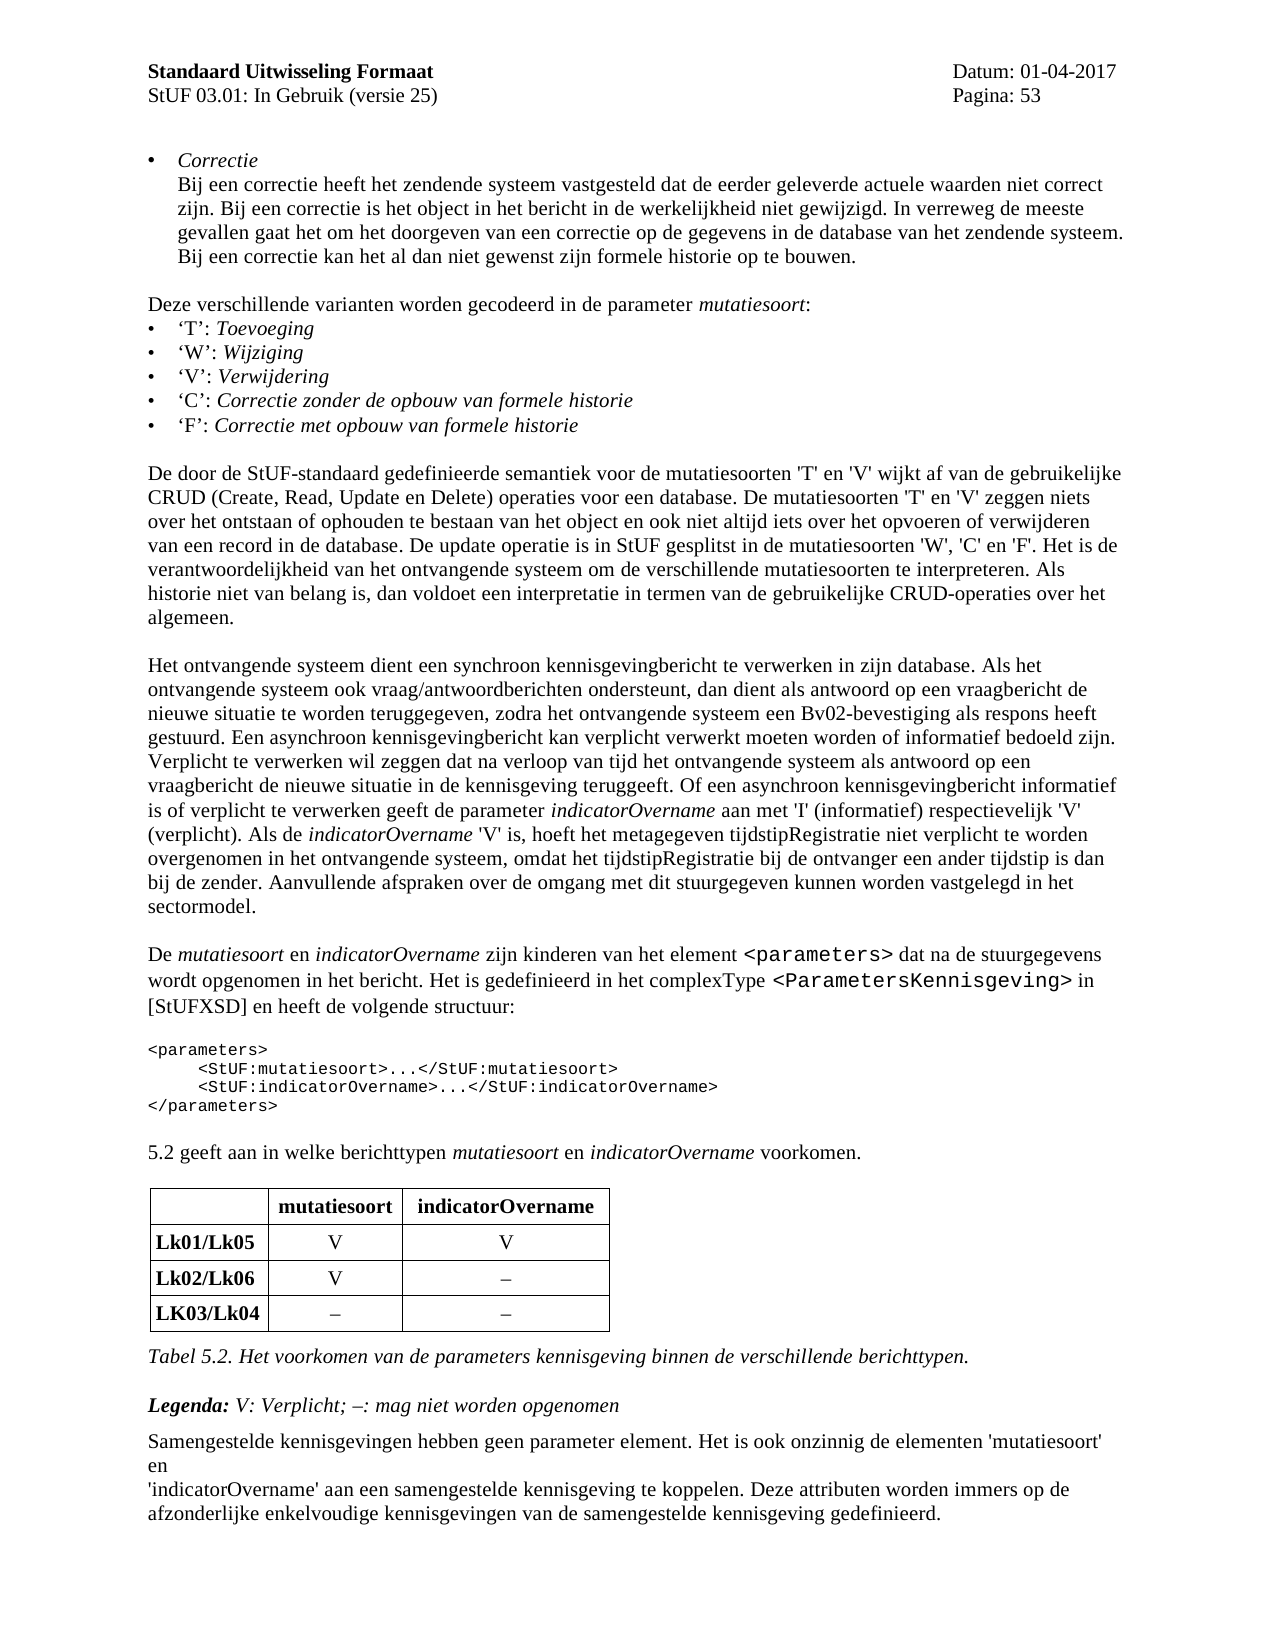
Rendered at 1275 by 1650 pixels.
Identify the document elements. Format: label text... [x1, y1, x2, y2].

text De mutatiesoort en indicatorOvername zijn kinderen van het element <parameters> dat na de stuurgegevens wordt opgenomen in het bericht. Het is gedefinieerd in het complexType <ParametersKennisgeving> in [StUFXSD] en heeft de volgende structuur: [148, 942, 1127, 1018]
table_cell Lk02/Lk06 [151, 1261, 268, 1295]
list ‘C’: Correctie zonder de opbouw van formele historie [148, 388, 1127, 412]
table_cell – [403, 1261, 609, 1295]
table_cell V [403, 1225, 609, 1259]
text Tabel 5.2 geeft aan in welke berichttypen mutatiesoort en indicatorOvername voorkomen. [148, 1140, 1127, 1164]
text Legenda: V: Verplicht; –: mag niet worden opgenomen [148, 1392, 1127, 1417]
text <StUF:indicatorOvername>...</StUF:indicatorOvername> [148, 1079, 1127, 1098]
table_cell Lk01/Lk05 [151, 1225, 268, 1259]
list ‘F’: Correctie met opbouw van formele historie [148, 412, 1127, 436]
table_cell LK03/Lk04 [151, 1296, 268, 1331]
text Samengestelde kennisgevingen hebben geen parameter element. Het is ook onzinnig de elementen 'mutatiesoort' en [148, 1429, 1127, 1477]
table_header [151, 1189, 268, 1224]
list ‘T’: Toevoeging [148, 316, 1127, 340]
table_header indicatorOvername [403, 1189, 609, 1224]
table_cell – [403, 1296, 609, 1331]
text 'indicatorOvername' aan een samengestelde kennisgeving te koppelen. Deze attributen worden immers op de [148, 1477, 1127, 1501]
text Deze verschillende varianten worden gecodeerd in de parameter mutatiesoort: [148, 292, 1127, 316]
table_cell V [269, 1261, 402, 1295]
text <StUF:mutatiesoort>...</StUF:mutatiesoort> [148, 1061, 1127, 1079]
table_cell V [269, 1225, 402, 1259]
list Correctie Bij een correctie heeft het zendende systeem vastgesteld dat de eerder geleverde actuele waarden niet correct zijn. Bij een correctie is het object in het bericht in de werkelijkheid niet gewijzigd. In verreweg de meeste gevallen gaat het om het doorgeven van een correctie op de gegevens in de database van het zendende systeem. Bij een correctie kan het al dan niet gewenst zijn formele historie op te bouwen. [148, 148, 1127, 268]
text Het ontvangende systeem dient een synchroon kennisgevingbericht te verwerken in zijn database. Als het ontvangende systeem ook vraag/antwoordberichten ondersteunt, dan dient als antwoord op een vraagbericht de nieuwe situatie te worden teruggegeven, zodra het ontvangende systeem een Bv02-bevestiging als respons heeft gestuurd. Een asynchroon kennisgevingbericht kan verplicht verwerkt moeten worden of informatief bedoeld zijn. Verplicht te verwerken wil zeggen dat na verloop van tijd het ontvangende systeem als antwoord op een vraagbericht de nieuwe situatie in de kennisgeving teruggeeft. Of een asynchroon kennisgevingbericht informatief is of verplicht te verwerken geeft de parameter indicatorOvername aan met 'I' (informatief) respectievelijk 'V' (verplicht). Als de indicatorOvername 'V' is, hoeft het metagegeven tijdstipRegistratie niet verplicht te worden overgenomen in het ontvangende systeem, omdat het tijdstipRegistratie bij de ontvanger een ander tijdstip is dan bij de zender. Aanvullende afspraken over de omgang met dit stuurgegeven kunnen worden vastgelegd in het sectormodel. [148, 653, 1127, 918]
text afzonderlijke enkelvoudige kennisgevingen van de samengestelde kennisgeving gedefinieerd. [148, 1501, 1127, 1525]
list ‘V’: Verwijdering [148, 364, 1127, 388]
text De door de StUF-standaard gedefinieerde semantiek voor de mutatiesoorten 'T' en 'V' wijkt af van de gebruikelijke CRUD (Create, Read, Update en Delete) operaties voor een database. De mutatiesoorten 'T' en 'V' zeggen niets over het ontstaan of ophouden te bestaan van het object en ook niet altijd iets over het opvoeren of verwijderen van een record in de database. De update operatie is in StUF gesplitst in de mutatiesoorten 'W', 'C' en 'F'. Het is de verantwoordelijkheid van het ontvangende systeem om de verschillende mutatiesoorten te interpreteren. Als historie niet van belang is, dan voldoet een interpretatie in termen van de gebruikelijke CRUD-operaties over het algemeen. [148, 461, 1127, 629]
table_header mutatiesoort [269, 1189, 402, 1224]
text <parameters> [148, 1042, 1127, 1061]
table_cell – [269, 1296, 402, 1331]
text Tabel 5.2. Het voorkomen van de parameters kennisgeving binnen de verschillende berichttypen. [148, 1343, 1127, 1367]
text </parameters> [148, 1098, 1127, 1116]
list ‘W’: Wijziging [148, 340, 1127, 364]
